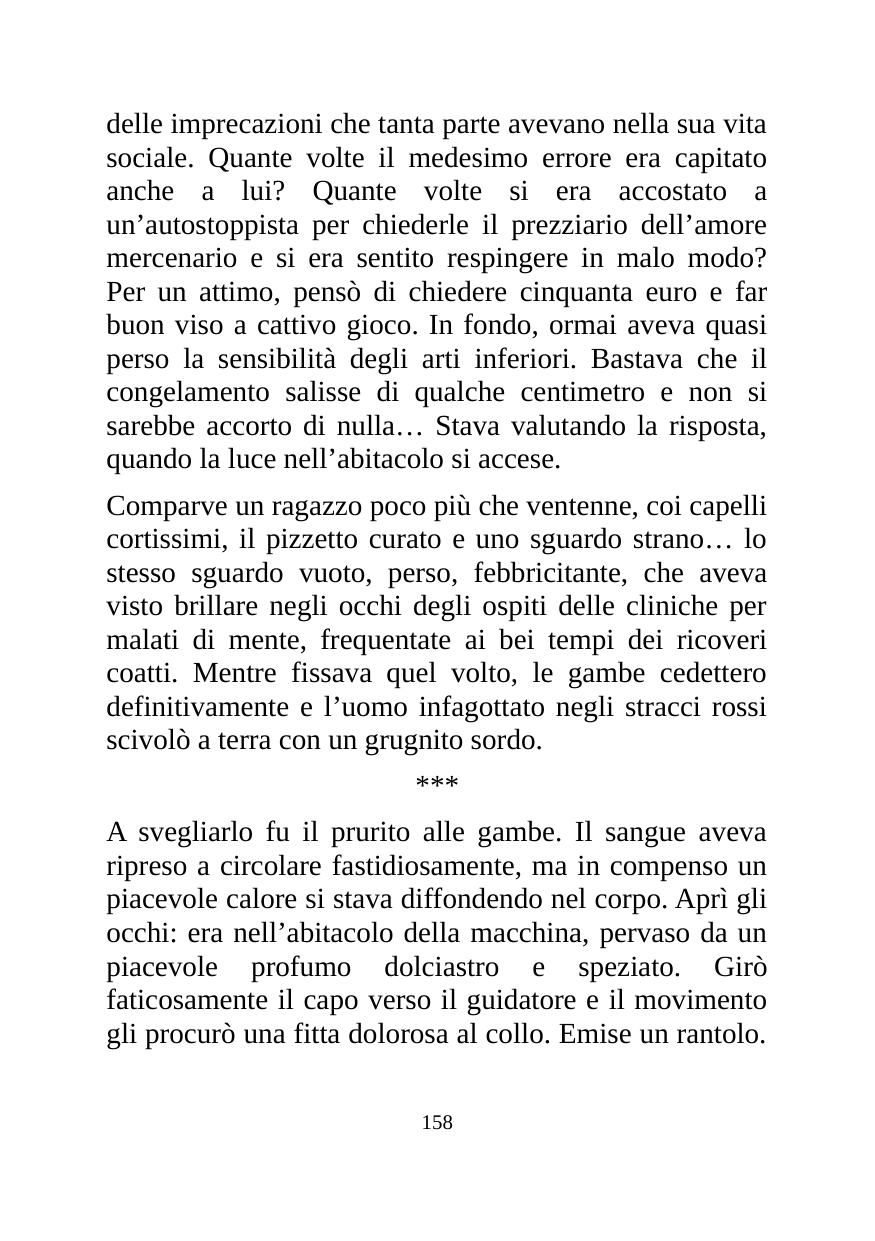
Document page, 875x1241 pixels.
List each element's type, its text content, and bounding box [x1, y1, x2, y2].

text delle imprecazioni che tanta parte avevano nella sua vita sociale. Quante volte il medesimo errore era capitato anche a lui? Quante volte si era accostato a un’autostoppista per chiederle il prezziario dell’amore mercenario e si era sentito respingere in malo modo? Per un attimo, pensò di chiedere cinquanta euro e far buon viso a cattivo gioco. In fondo, ormai aveva quasi perso la sensibilità degli arti inferiori. Bastava che il congelamento salisse di qualche centimetro e non si sarebbe accorto di nulla… Stava valutando la risposta, quando la luce nell’abitacolo si accese. [106, 106, 768, 475]
text Comparve un ragazzo poco più che ventenne, coi capelli cortissimi, il pizzetto curato e uno sguardo strano… lo stesso sguardo vuoto, perso, febbricitante, che aveva visto brillare negli occhi degli ospiti delle cliniche per malati di mente, frequentate ai bei tempi dei ricoveri coatti. Mentre fissava quel volto, le gambe cedettero definitivamente e l’uomo infagottato negli stracci rossi scivolò a terra con un grugnito sordo. [106, 488, 768, 756]
text *** [106, 768, 768, 802]
text A svegliarlo fu il prurito alle gambe. Il sangue aveva ripreso a circolare fastidiosamente, ma in compenso un piacevole calore si stava diffondendo nel corpo. Aprì gli occhi: era nell’abitacolo della macchina, pervaso da un piacevole profumo dolciastro e speziato. Girò faticosamente il capo verso il guidatore e il movimento gli procurò una fitta dolorosa al collo. Emise un rantolo. [106, 814, 768, 1049]
